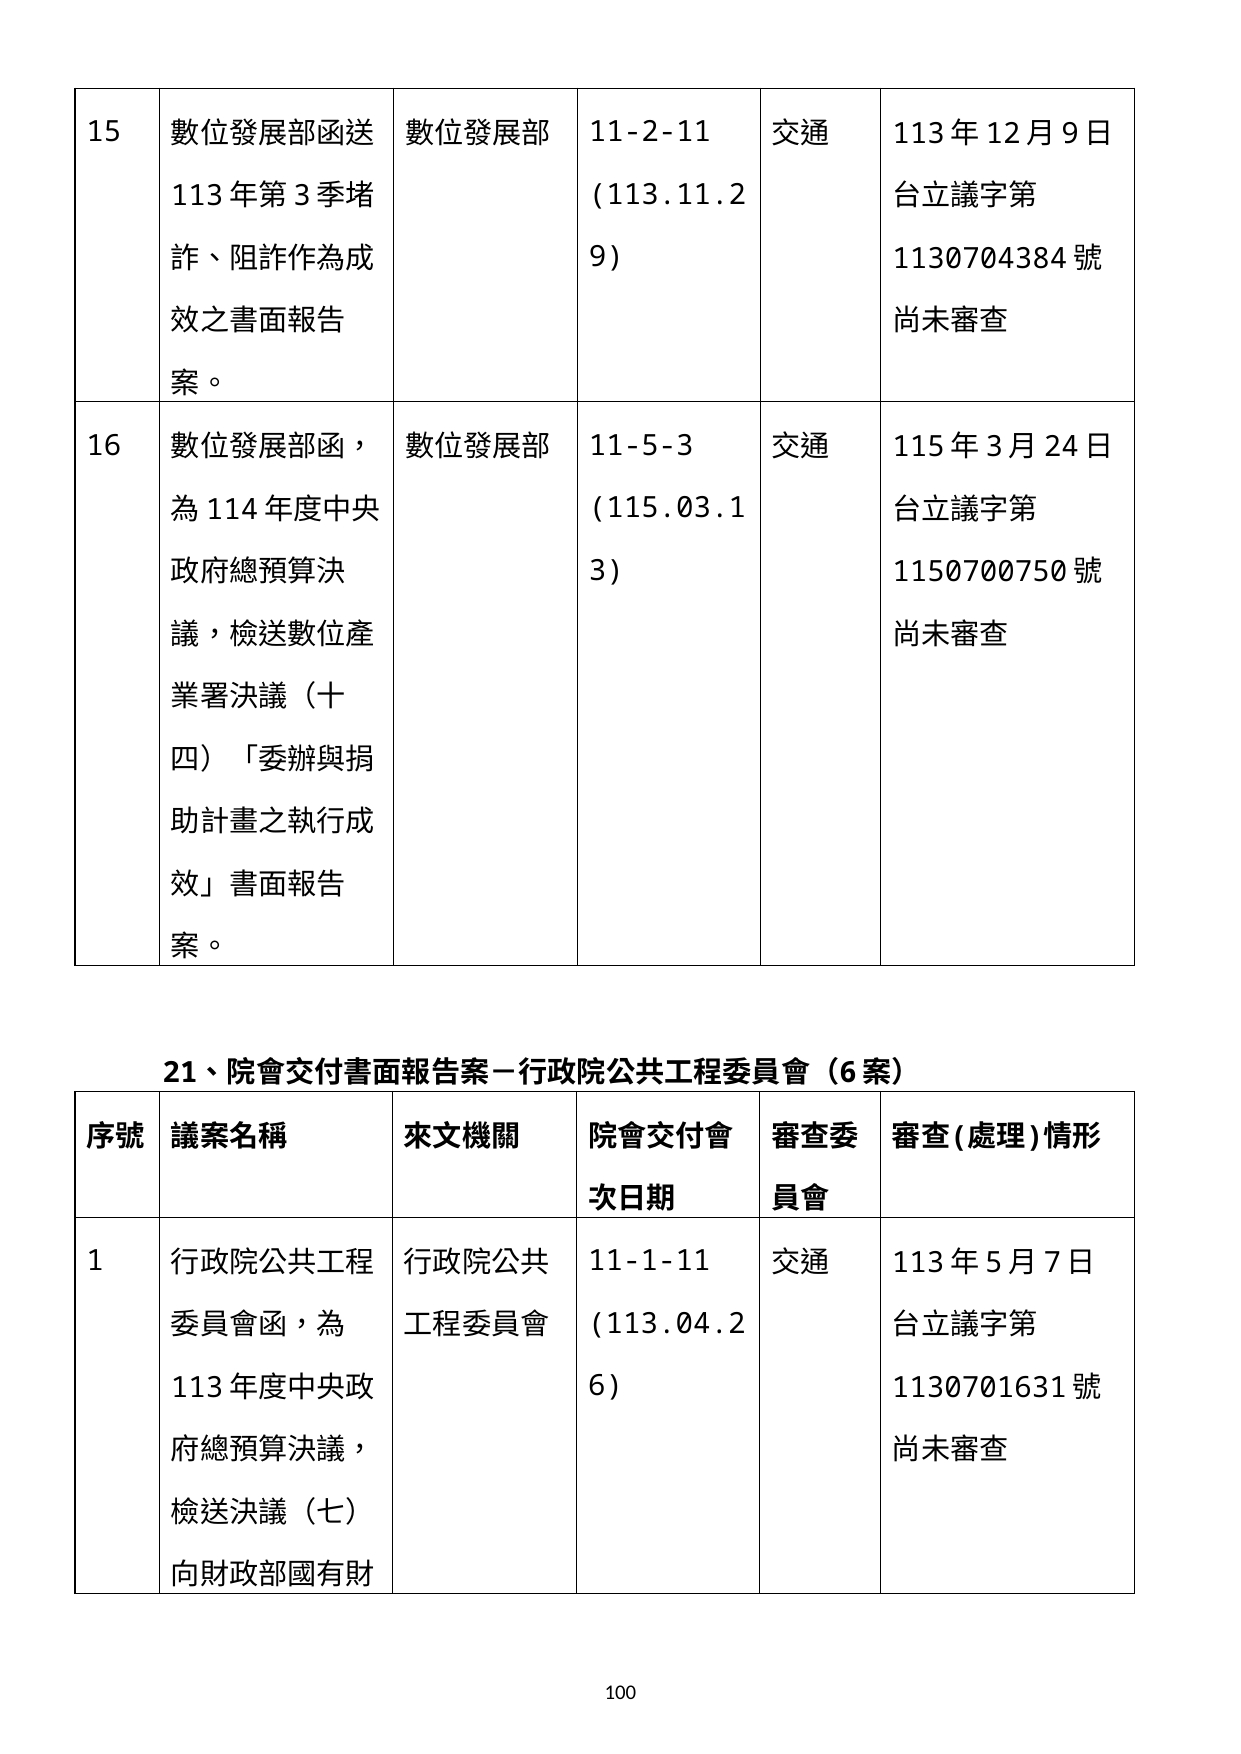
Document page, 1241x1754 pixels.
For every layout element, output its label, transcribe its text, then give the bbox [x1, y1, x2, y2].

table_cell 數位發展部 [394, 89, 577, 401]
table_cell 交通 [761, 402, 880, 965]
table_cell 113年5月7日 台立議字第1130701631號 尚未審查 [881, 1218, 1134, 1593]
table_cell 16 [76, 402, 159, 965]
table_cell 11-5-3 (115.03.13) [578, 402, 760, 965]
table_cell 交通 [761, 89, 880, 401]
table_cell 11-1-11 (113.04.26) [577, 1218, 759, 1593]
subtitle 21、院會交付書面報告案－行政院公共工程委員會（6案） [75, 1028, 1165, 1091]
table_cell 113年12月9日 台立議字第1130704384號 尚未審查 [881, 89, 1134, 401]
table_header 議案名稱 [160, 1092, 392, 1217]
table_cell 行政院公共工程委員會函，為113年度中央政府總預算決議，檢送決議（七）向財政部國有財 [160, 1218, 392, 1593]
table_cell 15 [76, 89, 159, 401]
table_cell 行政院公共工程委員會 [393, 1218, 576, 1593]
table_cell 11-2-11 (113.11.29) [578, 89, 760, 401]
table_header 審查委員會 [760, 1092, 880, 1217]
table_header 來文機關 [393, 1092, 576, 1217]
table_cell 1 [76, 1218, 159, 1593]
table_cell 115年3月24日 台立議字第1150700750號 尚未審查 [881, 402, 1134, 965]
table_cell 數位發展部函送113年第3季堵詐、阻詐作為成效之書面報告案。 [160, 89, 393, 401]
table_cell 數位發展部函，為114年度中央政府總預算決議，檢送數位產業署決議（十四）「委辦與捐助計畫之執行成效」書面報告案。 [160, 402, 393, 965]
table_header 院會交付會次日期 [577, 1092, 759, 1217]
table_header 審查(處理)情形 [881, 1092, 1134, 1217]
table_header 序號 [76, 1092, 159, 1217]
table_cell 交通 [760, 1218, 880, 1593]
table_cell 數位發展部 [394, 402, 577, 965]
